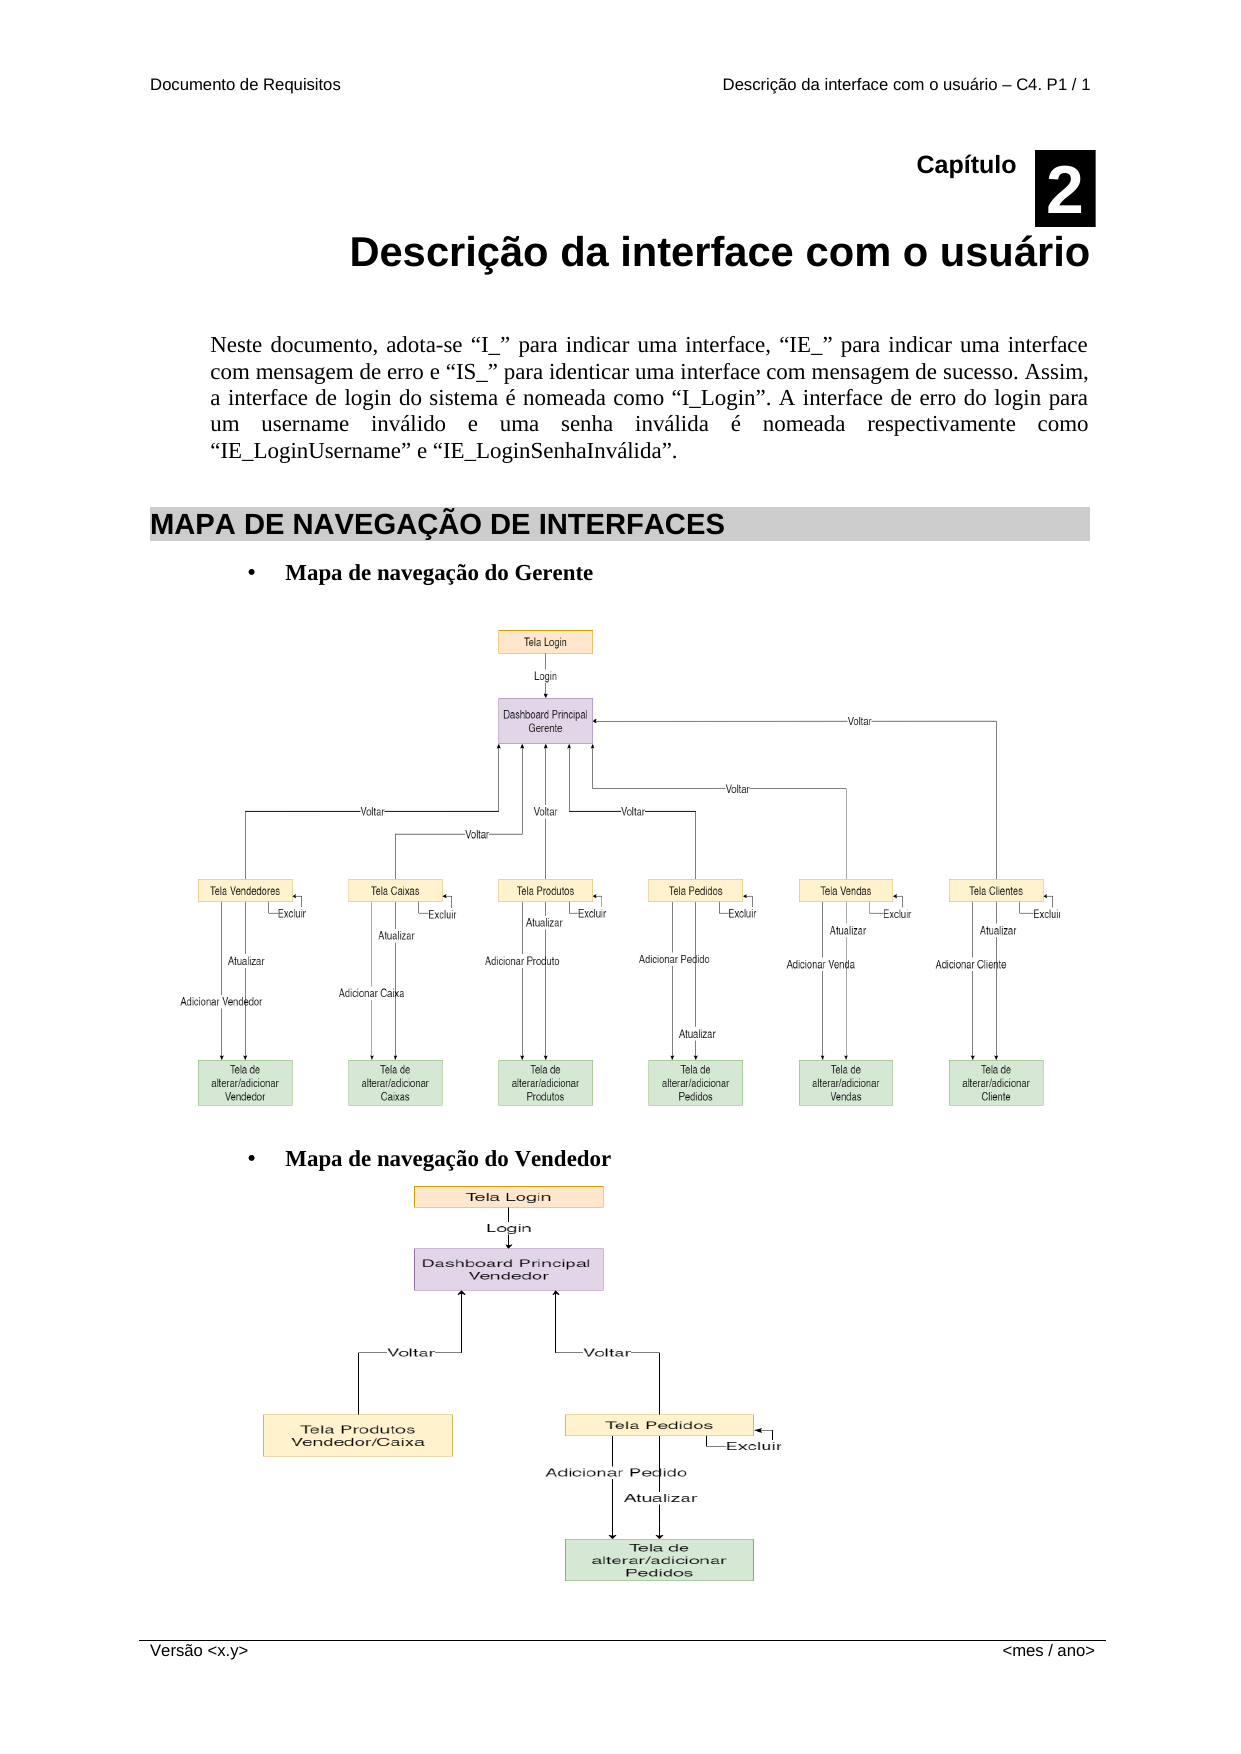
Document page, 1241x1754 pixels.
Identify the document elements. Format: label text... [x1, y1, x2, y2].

text Capítulo [210, 150, 1035, 227]
text Neste documento, adota-se “I_” para indicar uma interface, “IE_” para indicar uma interface com mensagem de erro e “IS_” para identicar uma interface com mensagem de sucesso. Assim, a interface de login do sistema é nomeada como “I_Login”. A interface de erro do login para um username inválido e uma senha inválida é nomeada respectivamente como “IE_LoginUsername” e “IE_LoginSenhaInválida”. [210, 331, 1090, 463]
subtitle MAPA DE NAVEGAÇÃO DE INTERFACES [150, 507, 1090, 541]
picture [263, 1186, 782, 1581]
picture [180, 630, 1060, 1106]
subtitle Descrição da interface com o usuário [150, 227, 1090, 275]
list Mapa de navegação do Gerente [248, 559, 1090, 586]
list Mapa de navegação do Vendedor [248, 1145, 1090, 1171]
